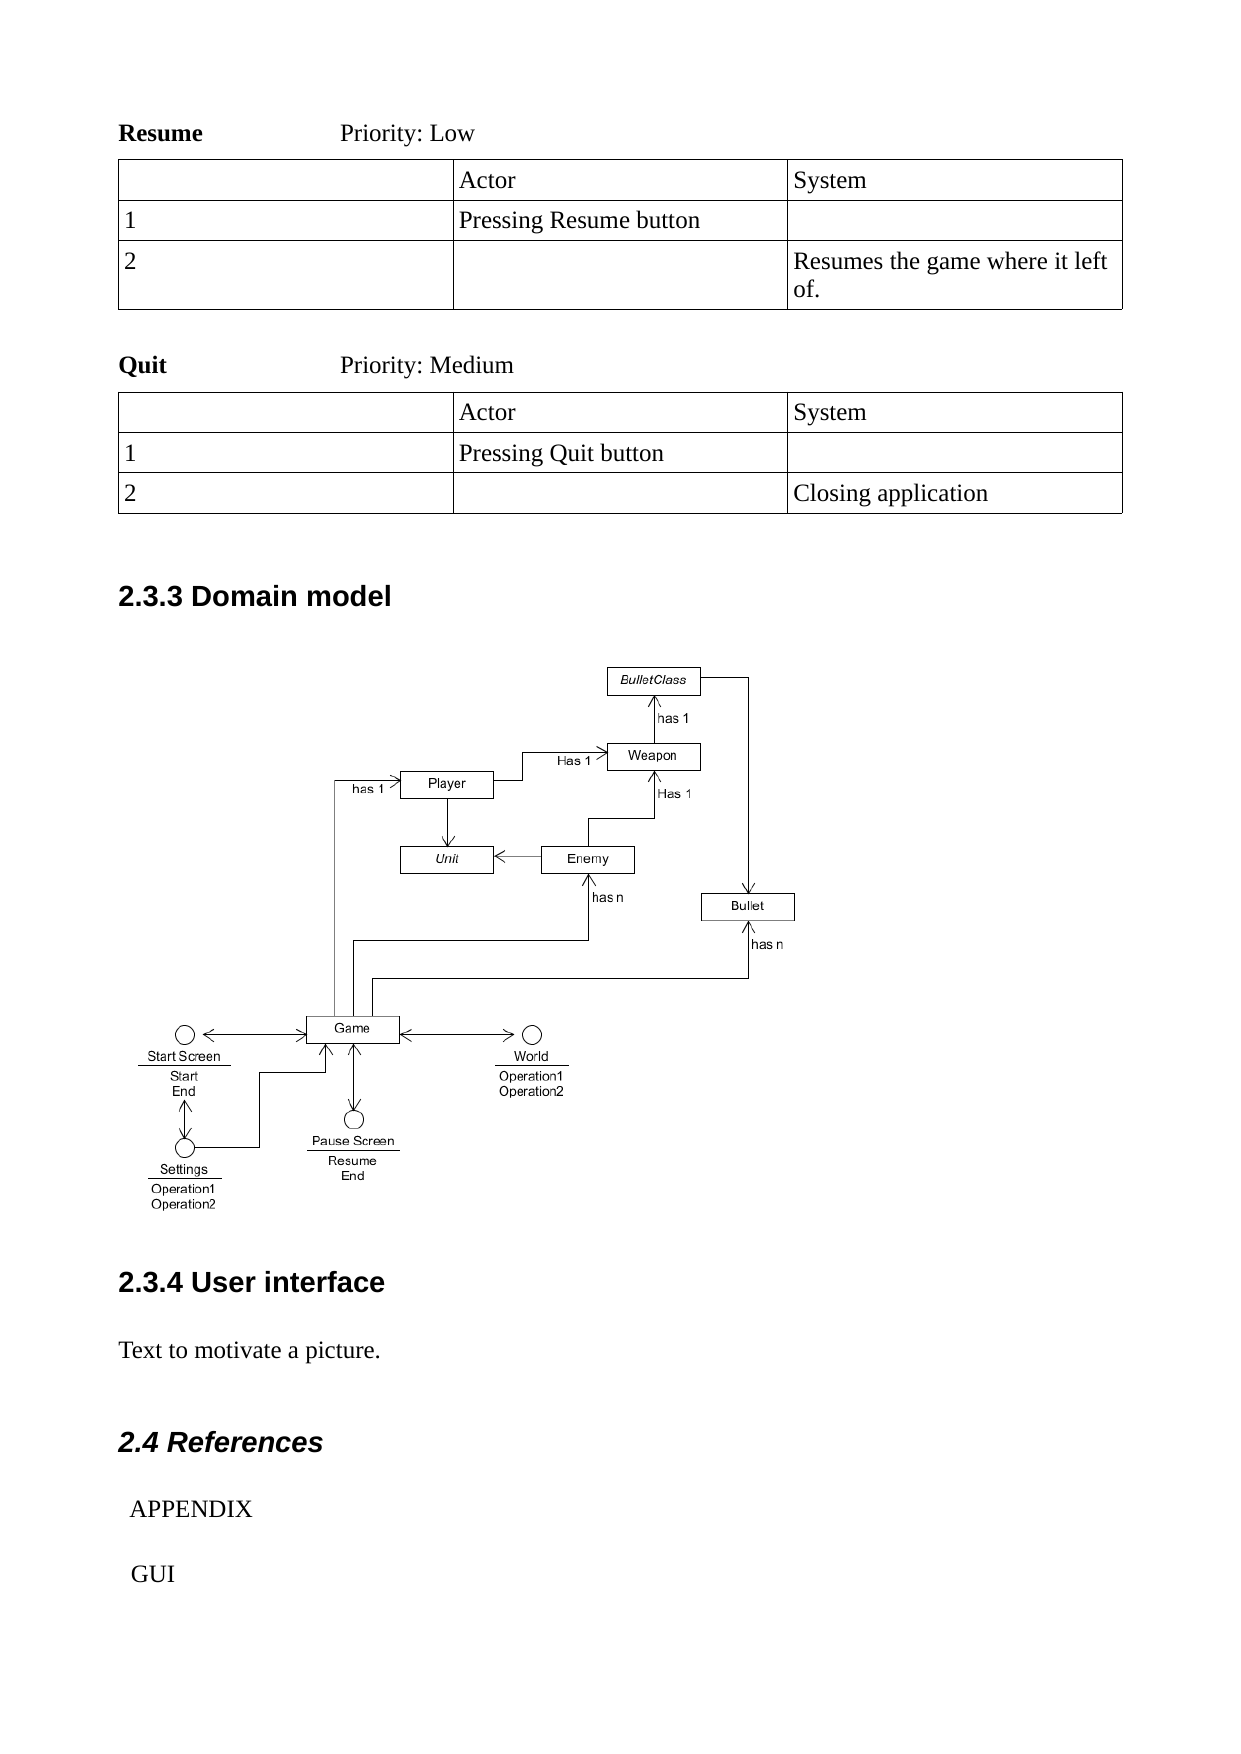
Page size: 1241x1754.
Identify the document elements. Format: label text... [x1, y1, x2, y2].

table_cell Closing application [788, 473, 1122, 513]
text Text to motivate a picture. [118, 1335, 1122, 1363]
table_cell 2 [119, 241, 453, 309]
table_cell [788, 433, 1122, 472]
table_header Actor [454, 160, 787, 200]
table_header Actor [454, 393, 787, 432]
table_cell [788, 201, 1122, 240]
text GUI [118, 1559, 1122, 1588]
table_cell Pressing Quit button [454, 433, 787, 472]
table_cell 1 [119, 433, 453, 472]
table_cell Pressing Resume button [454, 201, 787, 240]
table_header [119, 393, 453, 432]
subtitle 2.3.3 Domain model [118, 579, 1122, 612]
subtitle 2.3.4 User interface [118, 1265, 1122, 1299]
table_cell 2 [119, 473, 453, 513]
table_header System [788, 160, 1122, 200]
table_header System [788, 393, 1122, 432]
subtitle 2.4 References [118, 1425, 1122, 1458]
table_cell Resumes the game where it left of. [788, 241, 1122, 309]
table_cell [454, 241, 787, 309]
table_cell [454, 473, 787, 513]
picture [118, 648, 813, 1241]
table_cell 1 [119, 201, 453, 240]
text APPENDIX [118, 1494, 1122, 1523]
text Quit Priority: Medium [118, 350, 1122, 379]
text Resume Priority: Low [118, 118, 1122, 147]
table_header [119, 160, 453, 200]
